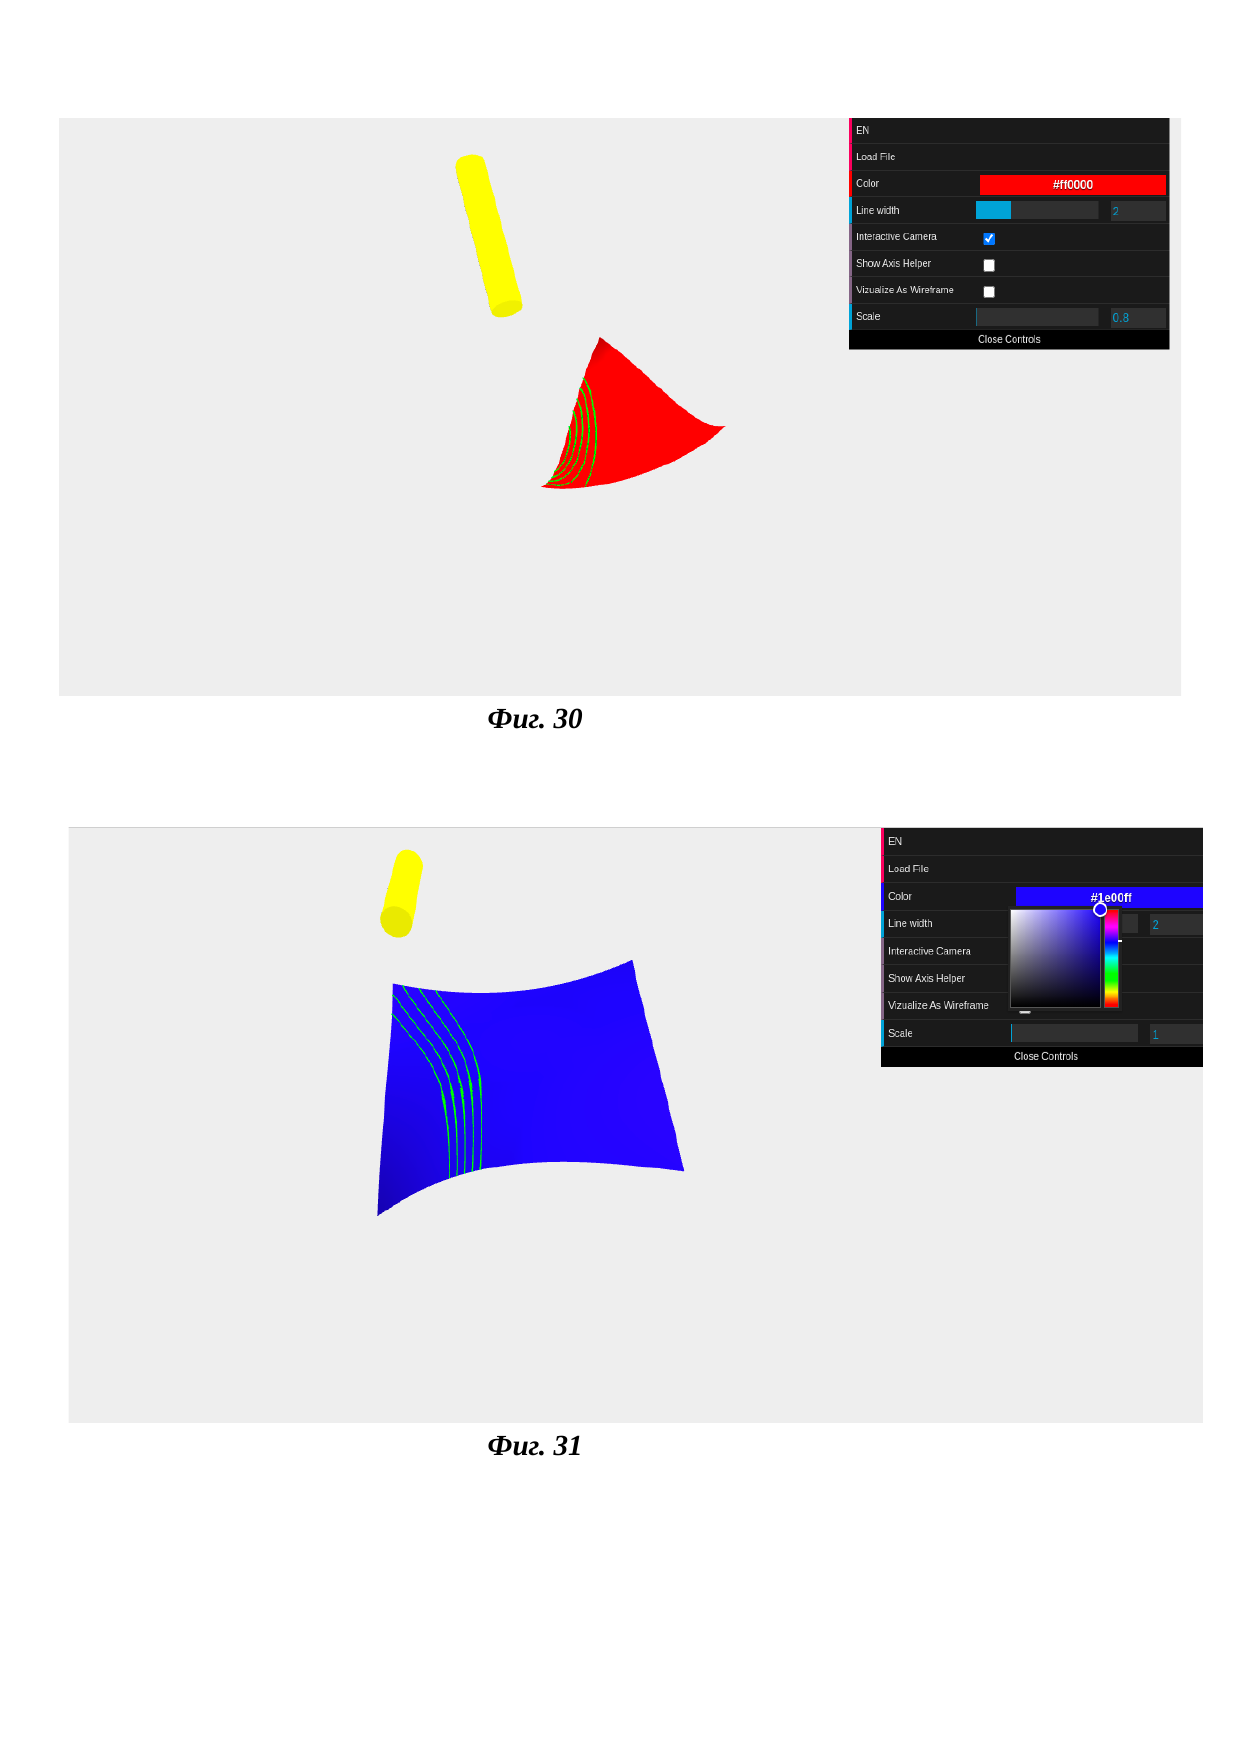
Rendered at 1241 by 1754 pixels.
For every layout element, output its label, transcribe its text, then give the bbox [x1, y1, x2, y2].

text Фиг. 31 [118, 1423, 1122, 1461]
picture [68, 827, 1203, 1423]
text Фиг. 30 [118, 696, 1122, 734]
text [118, 807, 1122, 827]
picture [59, 118, 1182, 696]
